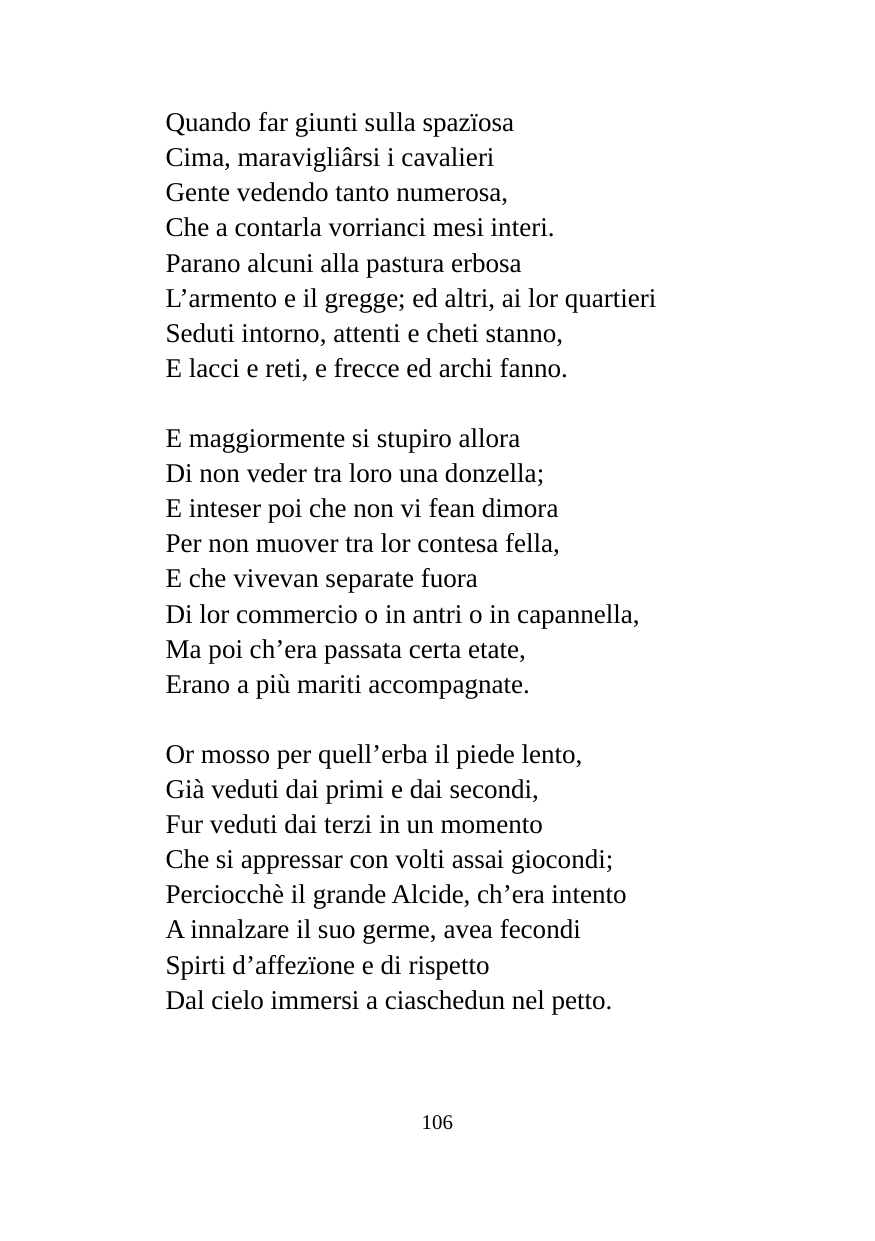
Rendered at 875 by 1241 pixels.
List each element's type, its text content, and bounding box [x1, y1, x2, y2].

text Che a contarla vorrianci mesi interi. [165, 212, 768, 243]
text Or mosso per quell’erba il piede lento, [165, 738, 768, 769]
text E inteser poi che non vi fean dimora [165, 492, 768, 523]
text Parano alcuni alla pastura erbosa [165, 247, 768, 278]
text Dal cielo immersi a ciaschedun nel petto. [165, 984, 768, 1015]
text A innalzare il suo germe, avea fecondi [165, 914, 768, 945]
text L’armento e il gregge; ed altri, ai lor quartieri [165, 282, 768, 313]
text Seduti intorno, attenti e cheti stanno, [165, 317, 768, 348]
text E lacci e reti, e frecce ed archi fanno. [165, 352, 768, 383]
text Erano a più mariti accompagnate. [165, 668, 768, 699]
text Gente vedendo tanto numerosa, [165, 176, 768, 208]
text Spirti d’affezïone e di rispetto [165, 949, 768, 980]
text E che vivevan separate fuora [165, 563, 768, 594]
text Già veduti dai primi e dai secondi, [165, 773, 768, 804]
text Di lor commercio o in antri o in capannella, [165, 598, 768, 629]
text Fur veduti dai terzi in un momento [165, 808, 768, 839]
text Ma poi ch’era passata certa etate, [165, 633, 768, 664]
text E maggiormente si stupiro allora [165, 422, 768, 453]
text Che si appressar con volti assai giocondi; [165, 843, 768, 874]
text Quando far giunti sulla spazïosa [165, 106, 768, 137]
text Perciocchè il grande Alcide, ch’era intento [165, 878, 768, 910]
text Per non muover tra lor contesa fella, [165, 527, 768, 559]
text Cima, maravigliârsi i cavalieri [165, 141, 768, 172]
text Di non veder tra loro una donzella; [165, 457, 768, 488]
